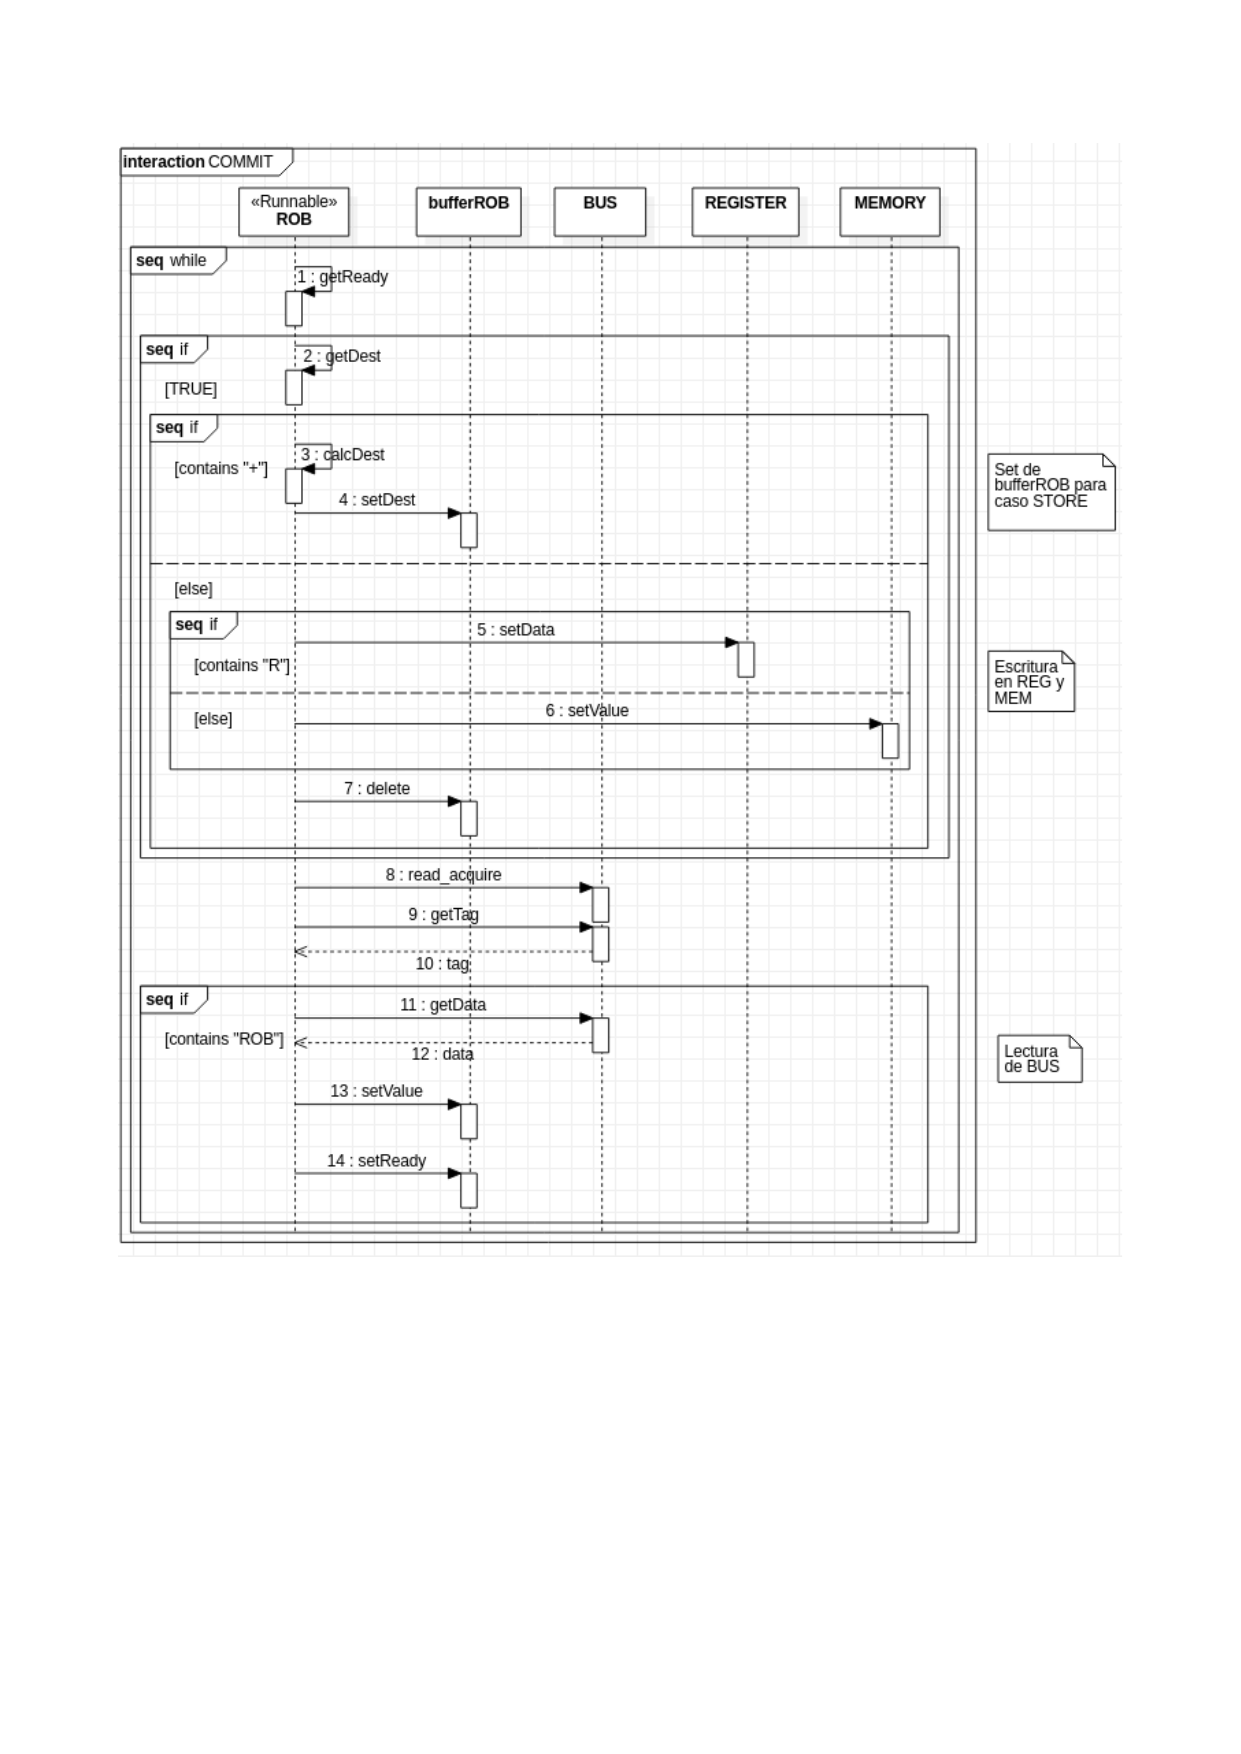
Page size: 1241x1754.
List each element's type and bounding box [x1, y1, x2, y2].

picture [118, 143, 1123, 1257]
